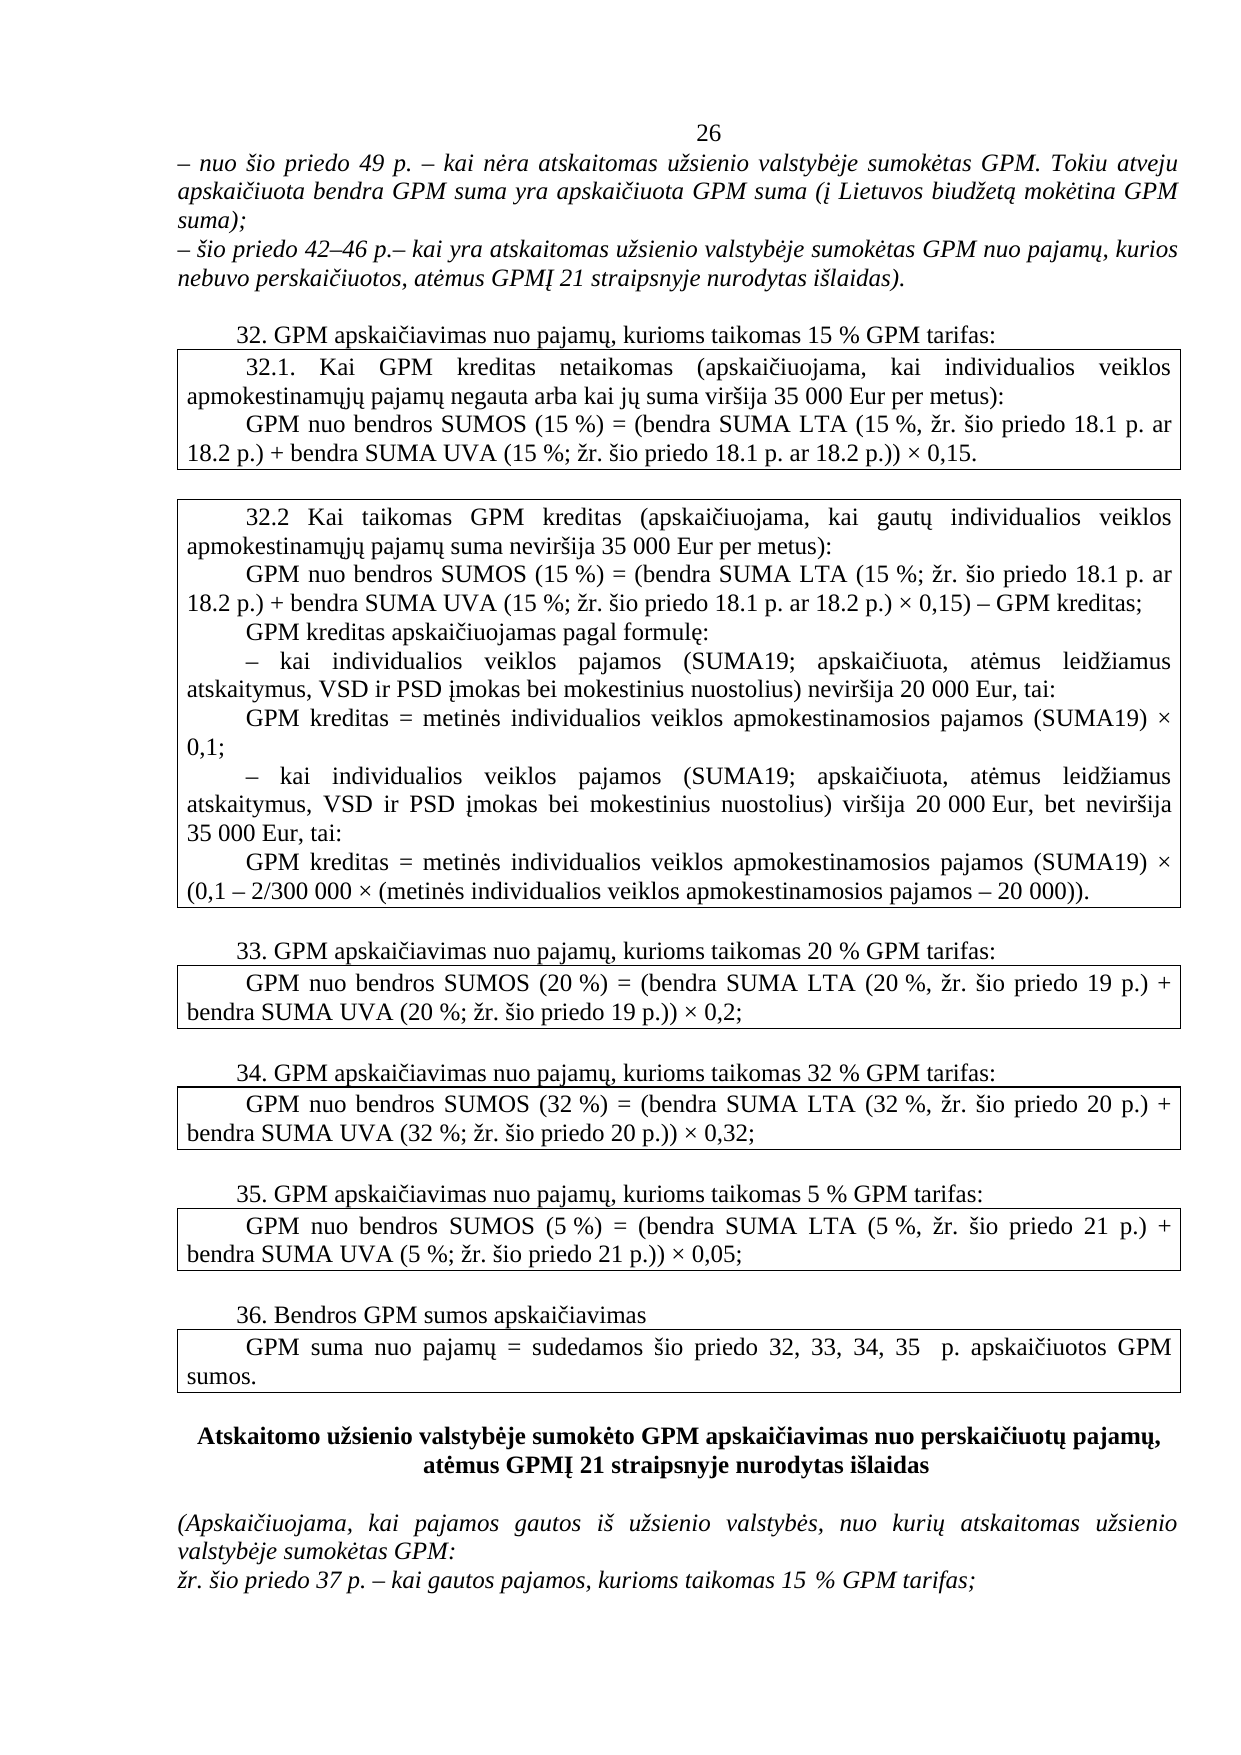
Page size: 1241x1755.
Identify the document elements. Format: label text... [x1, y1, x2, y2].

text GPM nuo bendros SUMOS (5 %) = (bendra SUMA LTA (5 %, žr. šio priedo 21 p.) + bendra SUMA UVA (5 %; žr. šio priedo 21 p.)) × 0,05; [178, 1209, 1180, 1270]
text GPM nuo bendros SUMOS (15 %) = (bendra SUMA LTA (15 %; žr. šio priedo 18.1 p. ar 18.2 p.) + bendra SUMA UVA (15 %; žr. šio priedo 18.1 p. ar 18.2 p.) × 0,15) – GPM kreditas; [178, 556, 1180, 614]
text 32.1. Kai GPM kreditas netaikomas (apskaičiuojama, kai individualios veiklos apmokestinamųjų pajamų negauta arba kai jų suma viršija 35 000 Eur per metus): [178, 350, 1180, 406]
text žr. šio priedo 37 p. – kai gautos pajamos, kurioms taikomas 15 % GPM tarifas; [177, 1565, 1181, 1594]
text 32. GPM apskaičiavimas nuo pajamų, kurioms taikomas 15 % GPM tarifas: [236, 320, 1181, 349]
text 32.2 Kai taikomas GPM kreditas (apskaičiuojama, kai gautų individualios veiklos apmokestinamųjų pajamų suma neviršija 35 000 Eur per metus): [178, 500, 1180, 556]
text GPM nuo bendros SUMOS (20 %) = (bendra SUMA LTA (20 %, žr. šio priedo 19 p.) + bendra SUMA UVA (20 %; žr. šio priedo 19 p.)) × 0,2; [178, 966, 1180, 1028]
text – nuo šio priedo 49 p. – kai nėra atskaitomas užsienio valstybėje sumokėtas GPM. Tokiu atveju apskaičiuota bendra GPM suma yra apskaičiuota GPM suma (į Lietuvos biudžetą mokėtina GPM suma); [177, 148, 1181, 234]
text – kai individualios veiklos pajamos (SUMA19; apskaičiuota, atėmus leidžiamus atskaitymus, VSD ir PSD įmokas bei mokestinius nuostolius) viršija 20 000 Eur, bet neviršija 35 000 Eur, tai: [178, 758, 1180, 844]
text 36. Bendros GPM sumos apskaičiavimas [177, 1300, 1181, 1329]
text (Apskaičiuojama, kai pajamos gautos iš užsienio valstybės, nuo kurių atskaitomas užsienio valstybėje sumokėtas GPM: [177, 1508, 1181, 1565]
text GPM kreditas apskaičiuojamas pagal formulę: [178, 614, 1180, 643]
text GPM nuo bendros SUMOS (15 %) = (bendra SUMA LTA (15 %, žr. šio priedo 18.1 p. ar 18.2 p.) + bendra SUMA UVA (15 %; žr. šio priedo 18.1 p. ar 18.2 p.)) × 0,15. [178, 406, 1180, 469]
text Atskaitomo užsienio valstybėje sumokėto GPM apskaičiavimas nuo perskaičiuotų pajamų, atėmus GPMĮ 21 straipsnyje nurodytas išlaidas [177, 1421, 1181, 1479]
text 35. GPM apskaičiavimas nuo pajamų, kurioms taikomas 5 % GPM tarifas: [177, 1179, 1181, 1208]
text – šio priedo 42–46 p.– kai yra atskaitomas užsienio valstybėje sumokėtas GPM nuo pajamų, kurios nebuvo perskaičiuotos, atėmus GPMĮ 21 straipsnyje nurodytas išlaidas). [177, 234, 1181, 291]
text GPM kreditas = metinės individualios veiklos apmokestinamosios pajamos (SUMA19) × (0,1 – 2/300 000 × (metinės individualios veiklos apmokestinamosios pajamos – 20 000)). [178, 844, 1180, 907]
text – kai individualios veiklos pajamos (SUMA19; apskaičiuota, atėmus leidžiamus atskaitymus, VSD ir PSD įmokas bei mokestinius nuostolius) neviršija 20 000 Eur, tai: [178, 643, 1180, 700]
text GPM nuo bendros SUMOS (32 %) = (bendra SUMA LTA (32 %, žr. šio priedo 20 p.) + bendra SUMA UVA (32 %; žr. šio priedo 20 p.)) × 0,32; [178, 1088, 1180, 1149]
text 34. GPM apskaičiavimas nuo pajamų, kurioms taikomas 32 % GPM tarifas: [177, 1058, 1181, 1086]
text GPM suma nuo pajamų = sudedamos šio priedo 32, 33, 34, 35 p. apskaičiuotos GPM sumos. [178, 1330, 1180, 1392]
text 33. GPM apskaičiavimas nuo pajamų, kurioms taikomas 20 % GPM tarifas: [177, 936, 1181, 965]
text GPM kreditas = metinės individualios veiklos apmokestinamosios pajamos (SUMA19) × 0,1; [178, 700, 1180, 758]
